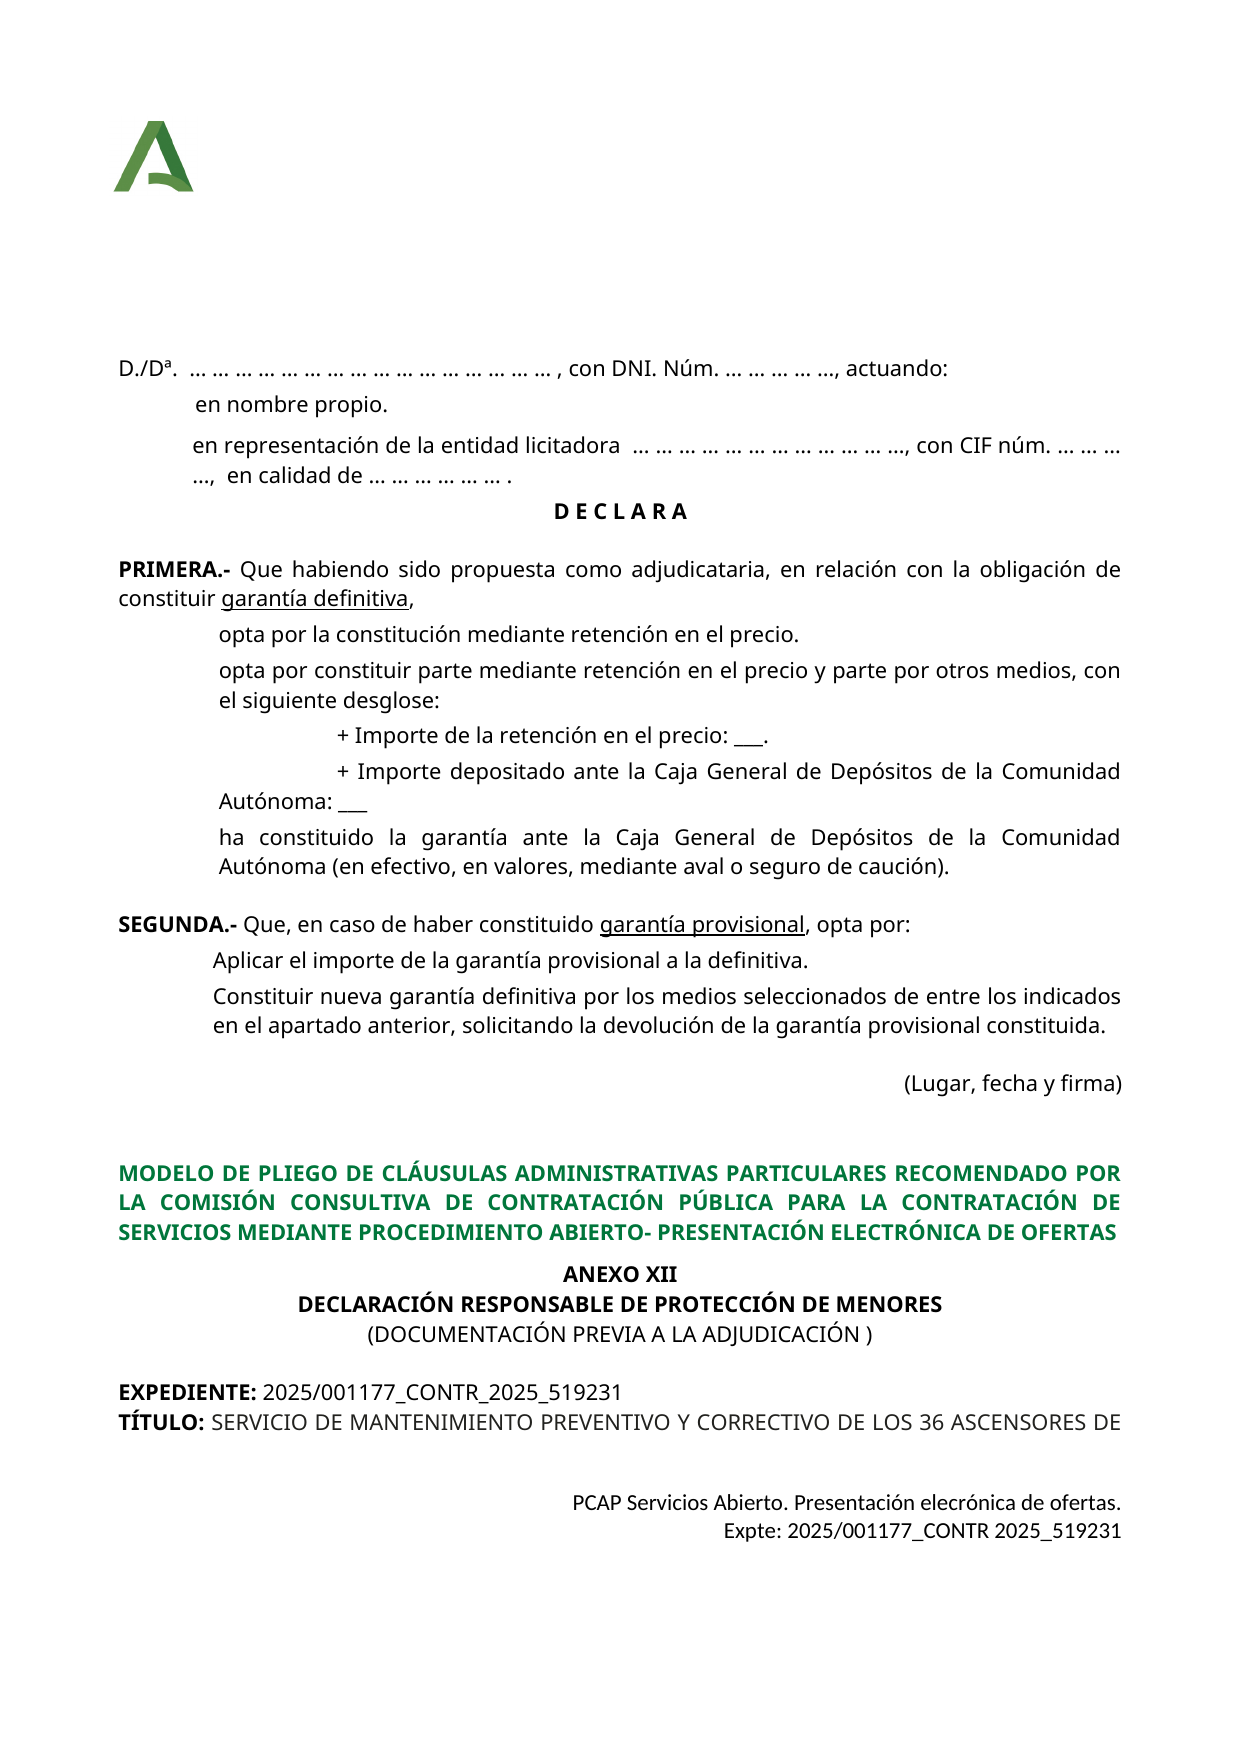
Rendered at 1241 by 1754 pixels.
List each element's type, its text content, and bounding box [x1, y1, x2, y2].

text (Lugar, fecha y firma) [118, 1068, 1122, 1098]
text EXPEDIENTE: 2025/001177_CONTR_2025_519231 [118, 1377, 1122, 1407]
text en representación de la entidad licitadora … … … … … … … … … … … …, con CIF núm. … … … …, en calidad de … … … … … … . [192, 430, 1122, 490]
text DECLARACIÓN RESPONSABLE DE PROTECCIÓN DE MENORES [118, 1289, 1122, 1319]
text MODELO DE PLIEGO DE CLÁUSULAS ADMINISTRATIVAS PARTICULARES RECOMENDADO POR LA COMISIÓN CONSULTIVA DE CONTRATACIÓN PÚBLICA PARA LA CONTRATACIÓN DE SERVICIOS MEDIANTE PROCEDIMIENTO ABIERTO- PRESENTACIÓN ELECTRÓNICA DE OFERTAS [118, 1158, 1122, 1247]
text en nombre propio. [189, 388, 1122, 418]
text opta por la constitución mediante retención en el precio. [213, 619, 1122, 649]
text + Importe de la retención en el precio: ___. [218, 720, 1122, 750]
text D E C L A R A [118, 496, 1122, 526]
text ANEXO XII [118, 1259, 1122, 1289]
text PRIMERA.- Que habiendo sido propuesta como adjudicataria, en relación con la obligación de constituir garantía definitiva, [118, 553, 1122, 613]
text Constituir nueva garantía definitiva por los medios seleccionados de entre los indicados en el apartado anterior, solicitando la devolución de la garantía provisional constituida. [213, 981, 1122, 1040]
picture [109, 116, 198, 196]
text D./Dª. … … … … … … … … … … … … … … … … , con DNI. Núm. … … … … …, actuando: [118, 353, 1122, 383]
text + Importe depositado ante la Caja General de Depósitos de la Comunidad Autónoma: ___ [218, 756, 1122, 816]
text (DOCUMENTACIÓN PREVIA A LA ADJUDICACIÓN ) [118, 1319, 1122, 1349]
text ha constituido la garantía ante la Caja General de Depósitos de la Comunidad Autónoma (en efectivo, en valores, mediante aval o seguro de caución). [218, 822, 1122, 881]
text opta por constituir parte mediante retención en el precio y parte por otros medios, con el siguiente desglose: [218, 655, 1122, 714]
text SEGUNDA.- Que, en caso de haber constituido garantía provisional, opta por: [118, 909, 1122, 939]
text TÍTULO: SERVICIO DE MANTENIMIENTO PREVENTIVO Y CORRECTIVO DE LOS 36 ASCENSORES DE [118, 1407, 1122, 1436]
text Aplicar el importe de la garantía provisional a la definitiva. [213, 945, 1122, 975]
